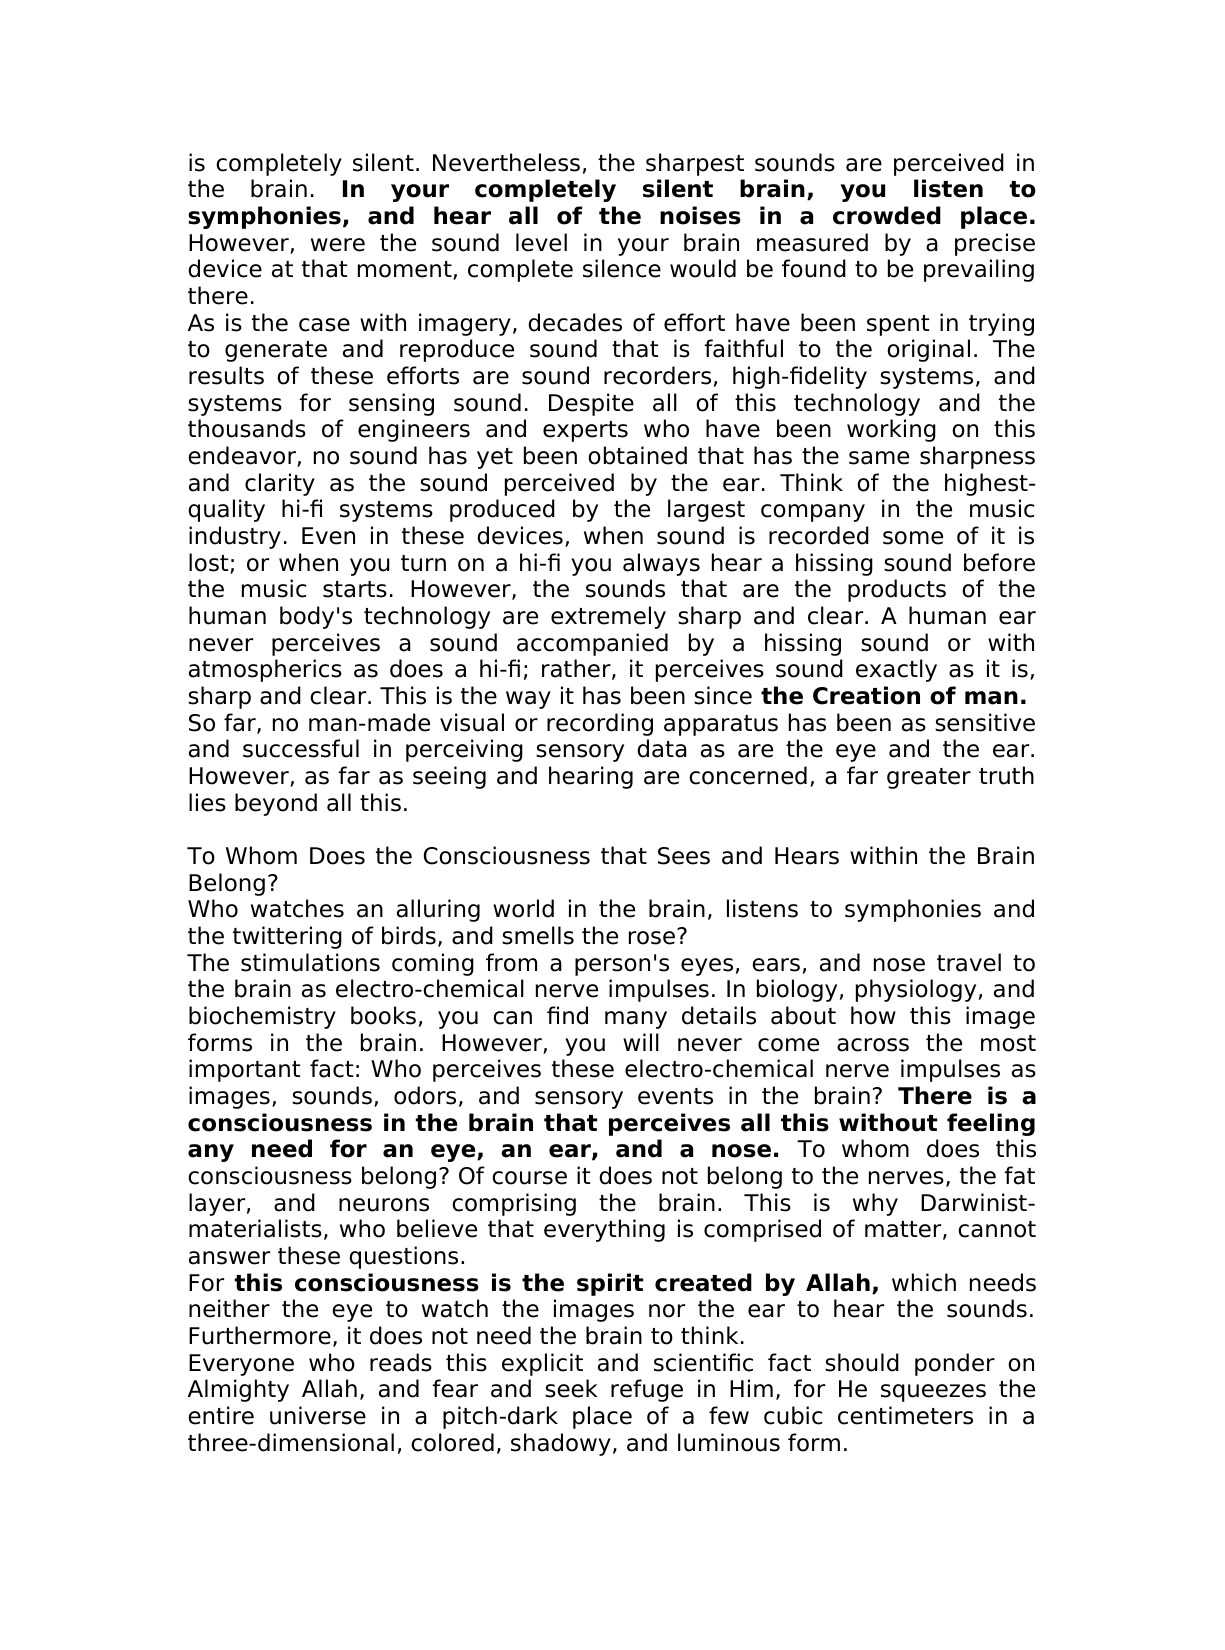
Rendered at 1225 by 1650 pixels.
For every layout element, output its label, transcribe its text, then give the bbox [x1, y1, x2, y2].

text Who watches an alluring world in the brain, listens to symphonies and the twittering of birds, and smells the rose? [187, 897, 1037, 950]
text Everyone who reads this explicit and scientific fact should ponder on Almighty Allah, and fear and seek refuge in Him, for He squeezes the entire universe in a pitch-dark place of a few cubic centimeters in a three-dimensional, colored, shadowy, and luminous form. [187, 1350, 1037, 1457]
text For this consciousness is the spirit created by Allah, which needs neither the eye to watch the images nor the ear to hear the sounds. Furthermore, it does not need the brain to think. [187, 1270, 1037, 1350]
text The stimulations coming from a person's eyes, ears, and nose travel to the brain as electro-chemical nerve impulses. In biology, physiology, and biochemistry books, you can find many details about how this image forms in the brain. However, you will never come across the most important fact: Who perceives these electro-chemical nerve impulses as images, sounds, odors, and sensory events in the brain? There is a consciousness in the brain that perceives all this without feeling any need for an eye, an ear, and a nose. To whom does this consciousness belong? Of course it does not belong to the nerves, the fat layer, and neurons comprising the brain. This is why Darwinist-materialists, who believe that everything is comprised of matter, cannot answer these questions. [187, 950, 1037, 1270]
text So far, no man-made visual or recording apparatus has been as sensitive and successful in perceiving sensory data as are the eye and the ear. However, as far as seeing and hearing are concerned, a far greater truth lies beyond all this. [187, 710, 1037, 817]
text is completely silent. Nevertheless, the sharpest sounds are perceived in the brain. In your completely silent brain, you listen to symphonies, and hear all of the noises in a crowded place. However, were the sound level in your brain measured by a precise device at that moment, complete silence would be found to be prevailing there. [187, 150, 1037, 310]
text As is the case with imagery, decades of effort have been spent in trying to generate and reproduce sound that is faithful to the original. The results of these efforts are sound recorders, high-fidelity systems, and systems for sensing sound. Despite all of this technology and the thousands of engineers and experts who have been working on this endeavor, no sound has yet been obtained that has the same sharpness and clarity as the sound perceived by the ear. Think of the highest-quality hi-fi systems produced by the largest company in the music industry. Even in these devices, when sound is recorded some of it is lost; or when you turn on a hi-fi you always hear a hissing sound before the music starts. However, the sounds that are the products of the human body's technology are extremely sharp and clear. A human ear never perceives a sound accompanied by a hissing sound or with atmospherics as does a hi-fi; rather, it perceives sound exactly as it is, sharp and clear. This is the way it has been since the Creation of man. [187, 310, 1037, 710]
text To Whom Does the Consciousness that Sees and Hears within the Brain Belong? [187, 843, 1037, 897]
